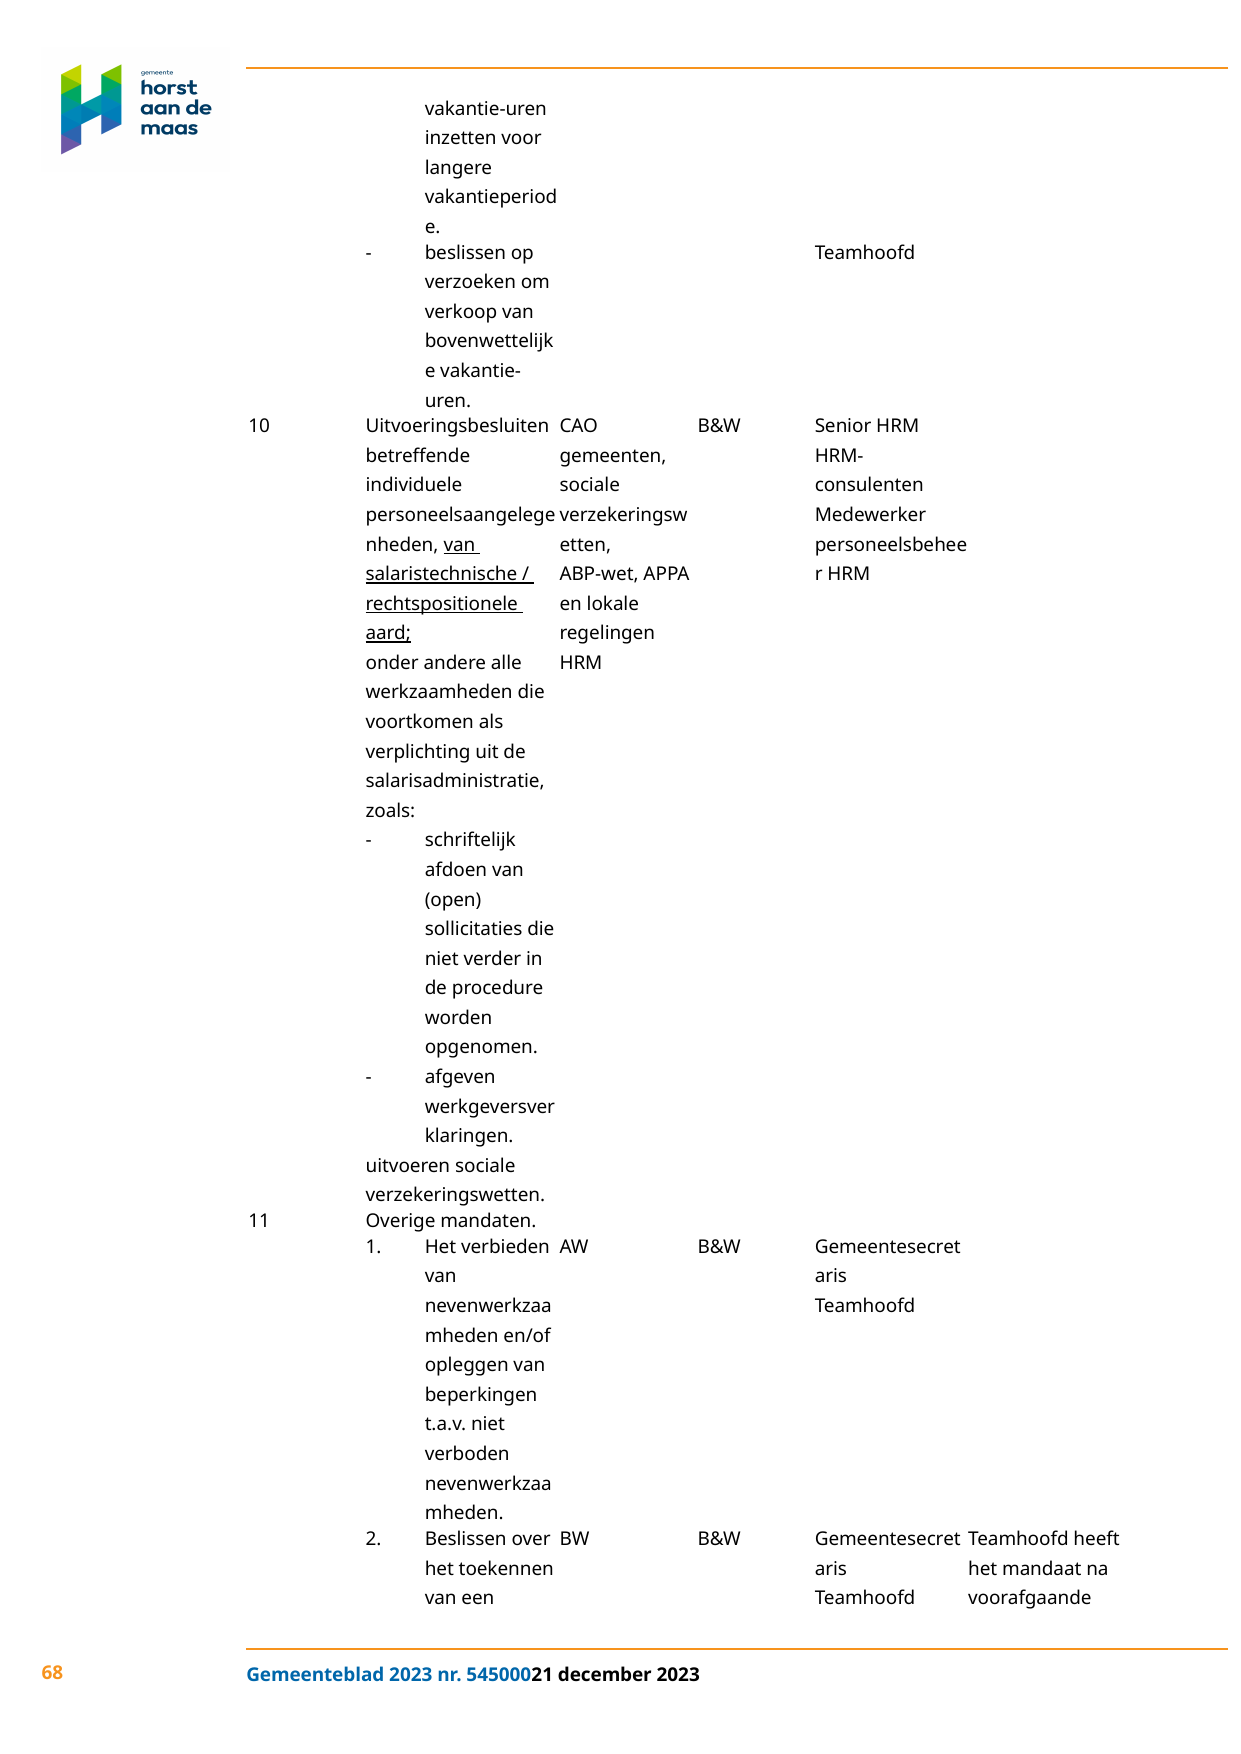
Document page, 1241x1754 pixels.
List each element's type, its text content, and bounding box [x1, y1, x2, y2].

table_cell Gemeentesecretaris Teamhoofd [815, 1233, 968, 1525]
table_cell 11 [248, 1208, 365, 1610]
table_cell [815, 95, 968, 239]
table_cell Overige mandaten. [365, 1208, 559, 1233]
table_cell [968, 1233, 1152, 1525]
table_cell CAO gemeenten, sociale verzekeringswetten, ABP-wet, APPA en lokale regelingen HRM [559, 413, 697, 1207]
picture [41, 47, 231, 172]
table_cell [697, 1208, 814, 1233]
table_cell Gemeentesecretaris Teamhoofd [815, 1525, 968, 1610]
table_cell [559, 1208, 697, 1233]
table_cell B&W [697, 1525, 814, 1610]
table_cell AW [559, 1233, 697, 1525]
table_cell Senior HRM HRM-consulenten Medewerker personeelsbeheer HRM [815, 413, 968, 1207]
table_cell Teamhoofd heeft het mandaat na voorafgaande [968, 1525, 1152, 1610]
table_cell BW [559, 1525, 697, 1610]
table_cell [248, 95, 365, 412]
table_cell [815, 1208, 968, 1233]
table_cell [968, 413, 1152, 1207]
table_cell vakantie-uren inzetten voor langere vakantieperiode. [365, 95, 559, 239]
table_cell [697, 95, 814, 412]
table_cell [968, 1208, 1152, 1233]
table_cell [968, 95, 1152, 412]
table_cell Beslissen over het toekennen van een [365, 1525, 559, 1610]
table_cell B&W [697, 413, 814, 1207]
table_cell 10 [248, 413, 365, 1207]
table_cell Het verbieden van nevenwerkzaamheden en/of opleggen van beperkingen t.a.v. niet verboden nevenwerkzaamheden. [365, 1233, 559, 1525]
table_cell B&W [697, 1233, 814, 1525]
table_cell [559, 95, 697, 412]
table_cell Teamhoofd [815, 239, 968, 412]
table_cell beslissen op verzoeken om verkoop van bovenwettelijke vakantie-uren. [365, 239, 559, 412]
table_cell Uitvoeringsbesluiten betreffende individuele personeelsaangelegenheden, van salaristechnische / rechtspositionele aard; onder andere alle werkzaamheden die voortkomen als verplichting uit de salarisadministratie, zoals: schriftelijk afdoen van (open) sollicitaties die niet verder in de procedure worden opgenomen. afgeven werkgeversverklaringen. uitvoeren sociale verzekeringswetten. [365, 413, 559, 1207]
